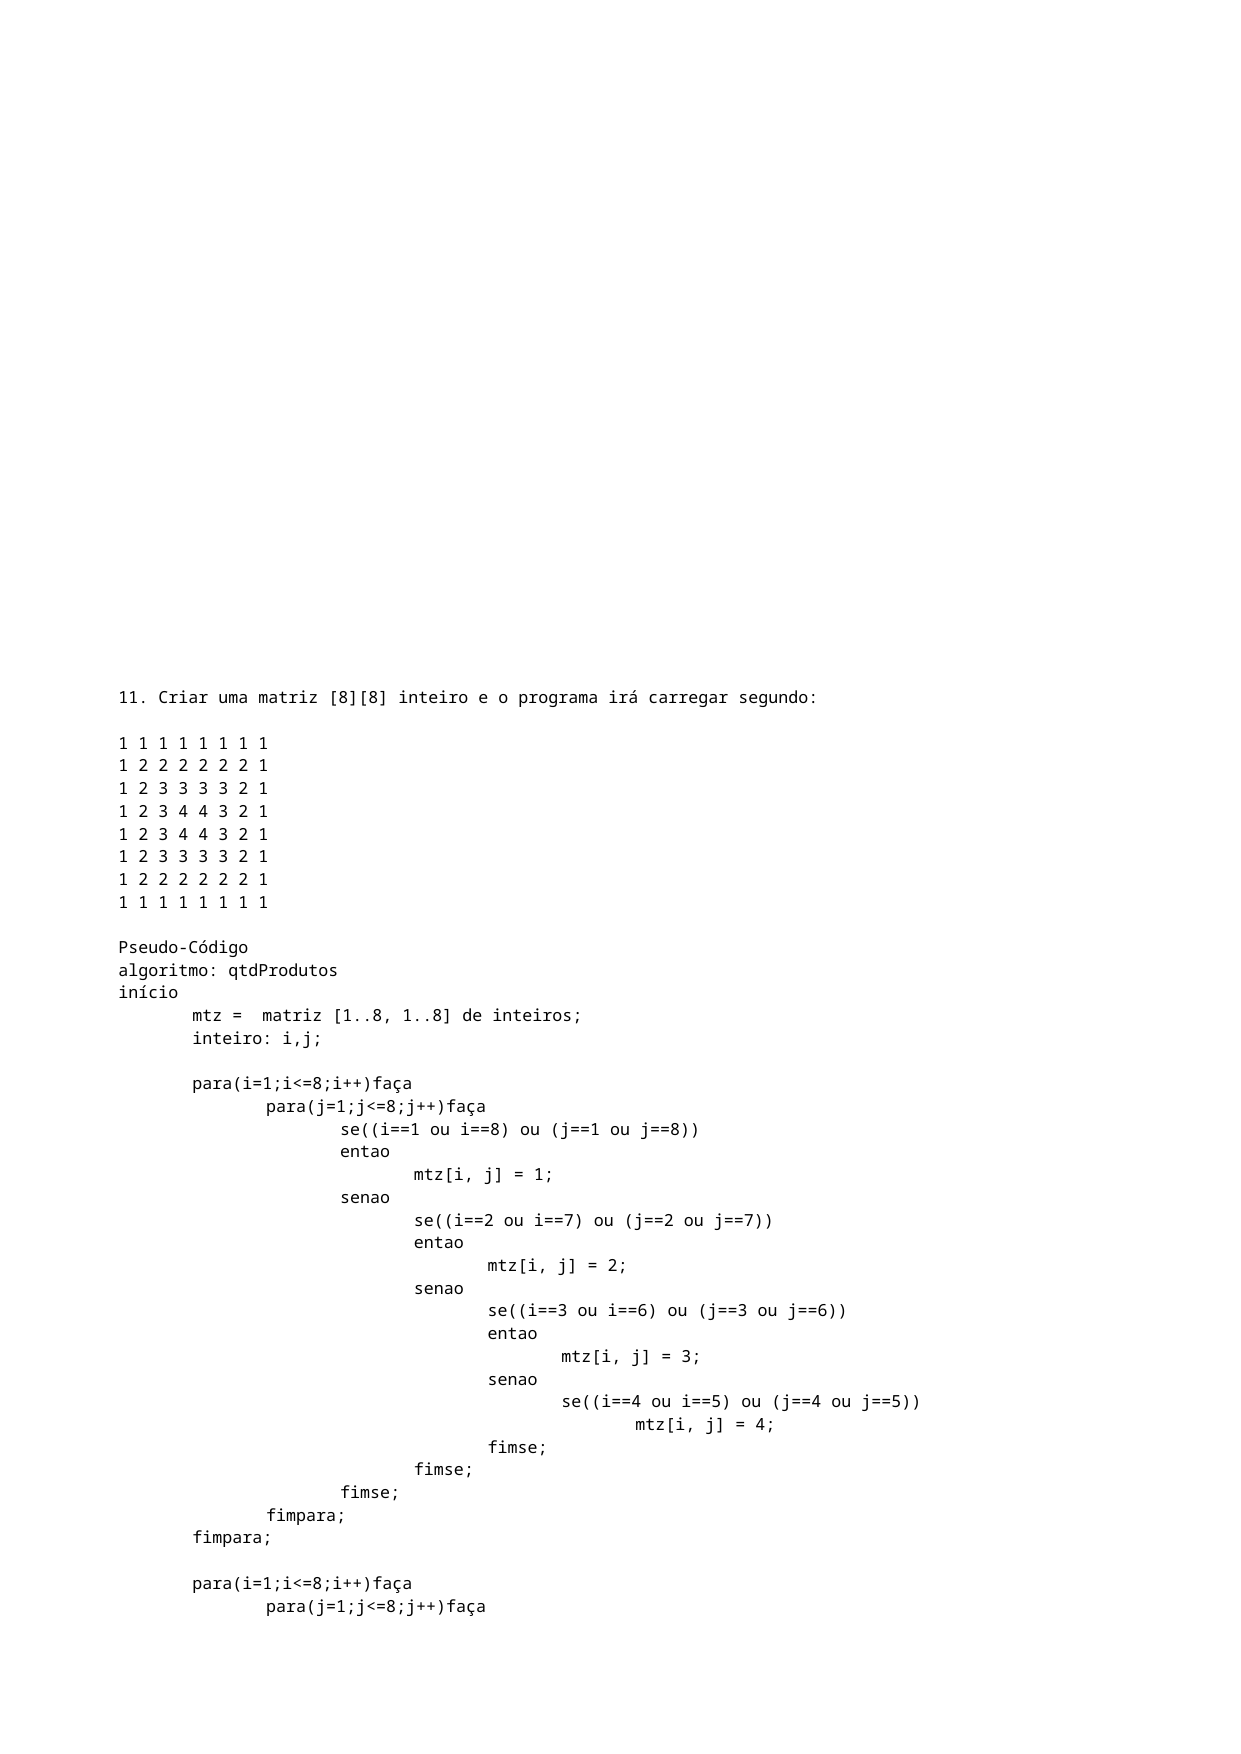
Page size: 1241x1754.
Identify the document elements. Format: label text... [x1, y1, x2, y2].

text para(i=1;i<=8;i++)faça [118, 1571, 1122, 1594]
text 1 2 3 3 3 3 2 1 [118, 845, 1122, 867]
text senao [118, 1367, 1122, 1390]
text mtz[i, j] = 4; [118, 1412, 1122, 1435]
text 11. Criar uma matriz [8][8] inteiro e o programa irá carregar segundo: [118, 686, 1122, 708]
text 1 2 3 4 4 3 2 1 [118, 799, 1122, 822]
text fimpara; [118, 1526, 1122, 1549]
text 1 2 3 3 3 3 2 1 [118, 777, 1122, 799]
text se((i==4 ou i==5) ou (j==4 ou j==5)) [118, 1390, 1122, 1412]
text para(j=1;j<=8;j++)faça [118, 1094, 1122, 1117]
text fimse; [118, 1481, 1122, 1503]
text entao [118, 1231, 1122, 1253]
text inteiro: i,j; [118, 1026, 1122, 1049]
text 1 2 2 2 2 2 2 1 [118, 754, 1122, 777]
text 1 2 3 4 4 3 2 1 [118, 822, 1122, 845]
text 1 1 1 1 1 1 1 1 [118, 890, 1122, 913]
text para(i=1;i<=8;i++)faça [118, 1072, 1122, 1094]
text algoritmo: qtdProdutos [118, 958, 1122, 981]
text entao [118, 1140, 1122, 1163]
text mtz[i, j] = 3; [118, 1344, 1122, 1367]
text senao [118, 1276, 1122, 1299]
text se((i==1 ou i==8) ou (j==1 ou j==8)) [118, 1117, 1122, 1140]
text fimpara; [118, 1503, 1122, 1526]
text 1 1 1 1 1 1 1 1 [118, 731, 1122, 754]
text se((i==3 ou i==6) ou (j==3 ou j==6)) [118, 1299, 1122, 1322]
text senao [118, 1185, 1122, 1208]
text mtz[i, j] = 1; [118, 1163, 1122, 1185]
text mtz[i, j] = 2; [118, 1253, 1122, 1276]
text 1 2 2 2 2 2 2 1 [118, 867, 1122, 890]
text fimse; [118, 1458, 1122, 1481]
text fimse; [118, 1435, 1122, 1458]
text se((i==2 ou i==7) ou (j==2 ou j==7)) [118, 1208, 1122, 1231]
text entao [118, 1322, 1122, 1344]
text para(j=1;j<=8;j++)faça [118, 1594, 1122, 1617]
text Pseudo-Código [118, 936, 1122, 958]
text início [118, 981, 1122, 1004]
text mtz = matriz [1..8, 1..8] de inteiros; [118, 1004, 1122, 1026]
